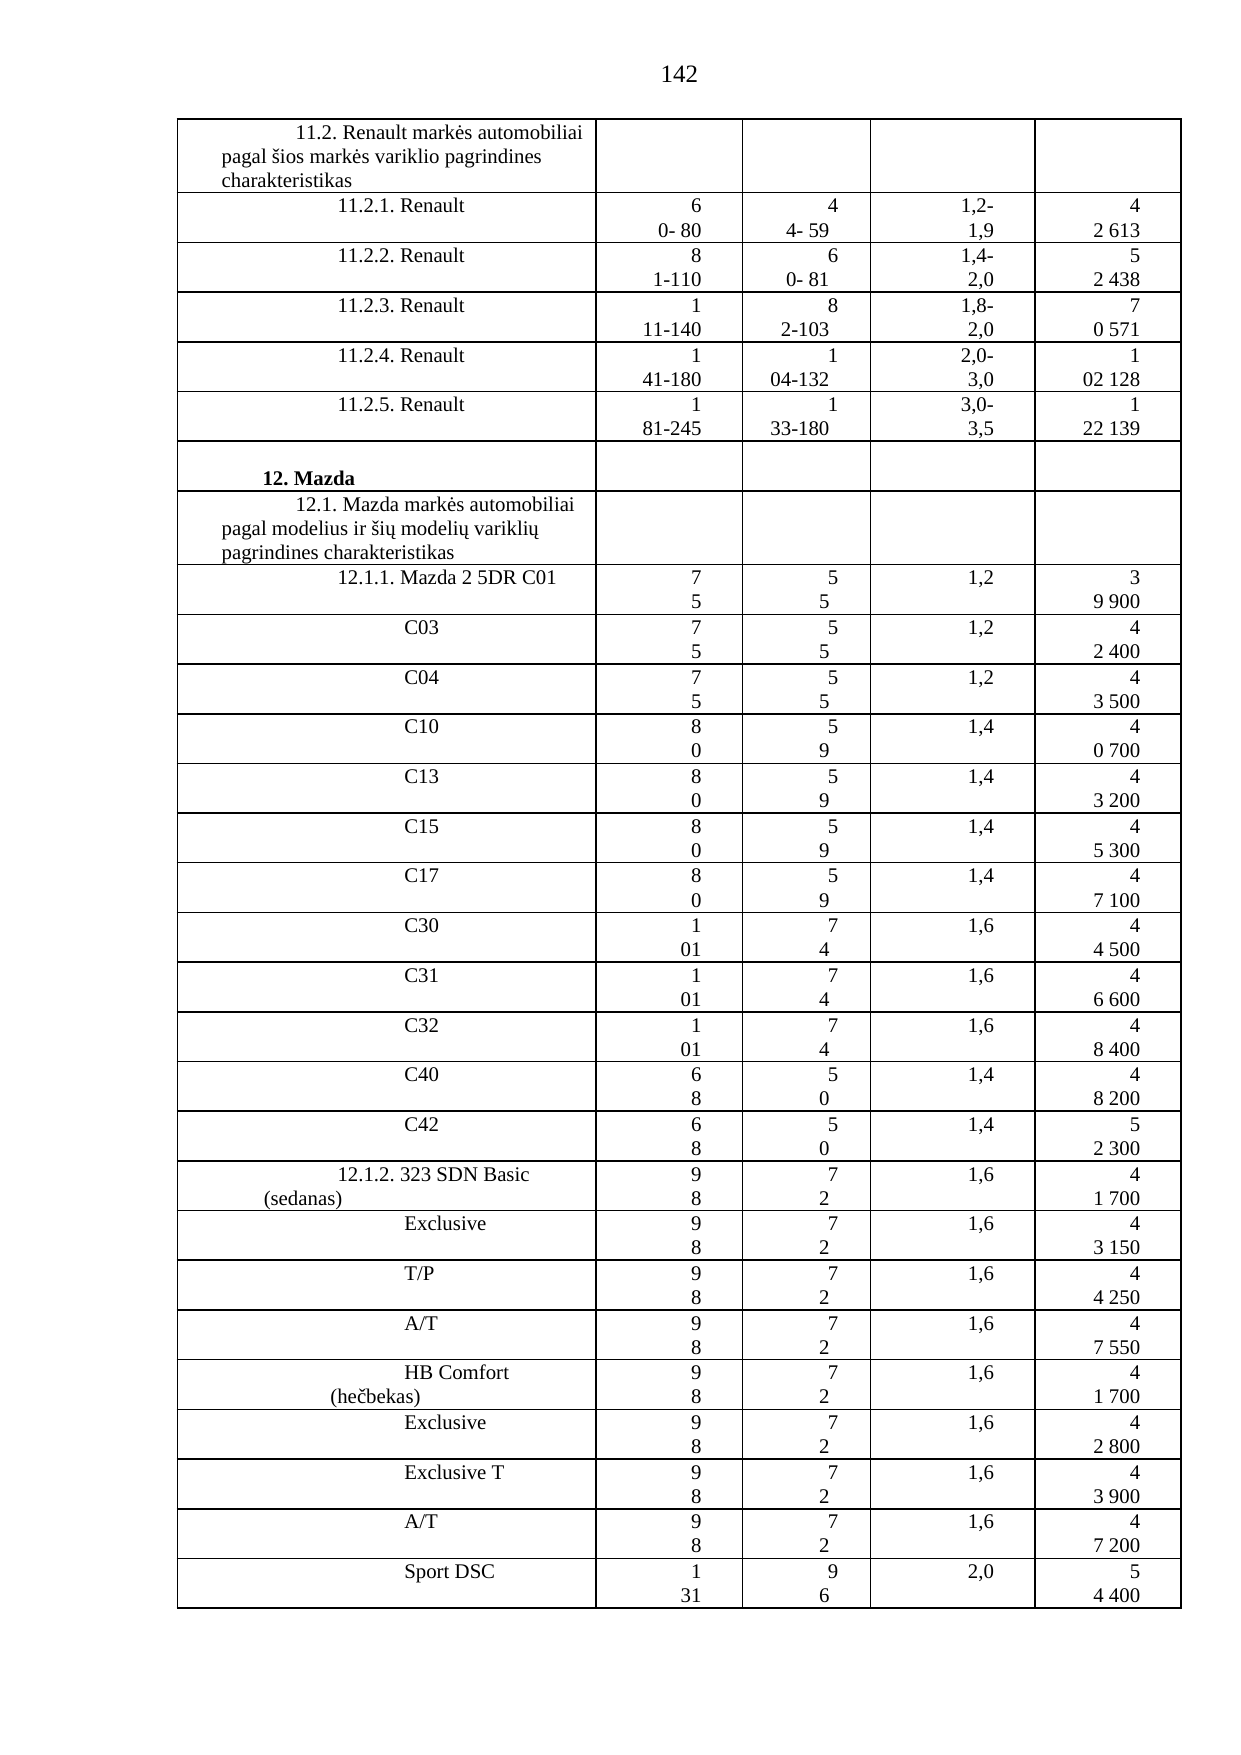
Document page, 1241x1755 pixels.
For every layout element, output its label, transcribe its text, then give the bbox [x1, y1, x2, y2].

table_cell 50 [743, 1062, 870, 1110]
table_cell 60- 81 [743, 243, 870, 291]
table_cell 74 [743, 963, 870, 1011]
table_cell 1,6 [871, 1360, 1034, 1408]
table_cell 60- 80 [597, 193, 742, 242]
table_cell 2,0 [871, 1559, 1034, 1607]
table_cell 72 [743, 1261, 870, 1309]
table_cell 80 [597, 863, 742, 912]
table_cell 68 [597, 1112, 742, 1160]
table_cell A/T [178, 1311, 595, 1359]
table_cell C13 [178, 764, 595, 812]
table_cell Sport DSC [178, 1559, 595, 1607]
table_cell 41 700 [1036, 1360, 1180, 1408]
table_cell 12.1. Mazda markės automobiliai pagal modelius ir šių modelių variklių pagrindines charakteristikas [178, 492, 595, 564]
table_cell 98 [597, 1162, 742, 1210]
table_cell 44 500 [1036, 913, 1180, 961]
table_cell 98 [597, 1360, 742, 1408]
table_cell 43 500 [1036, 665, 1180, 713]
table_cell 50 [743, 1112, 870, 1160]
table_cell 43 900 [1036, 1460, 1180, 1508]
table_cell 81-110 [597, 243, 742, 291]
table_cell [597, 442, 742, 490]
table_cell C17 [178, 863, 595, 912]
table_cell 43 150 [1036, 1211, 1180, 1259]
table_cell 46 600 [1036, 963, 1180, 1011]
table_cell 98 [597, 1510, 742, 1557]
table_cell 1,4 [871, 715, 1034, 762]
table_cell 1,8-2,0 [871, 293, 1034, 341]
table_cell [743, 492, 870, 564]
table_cell 55 [743, 665, 870, 713]
table_cell C32 [178, 1013, 595, 1061]
table_cell C10 [178, 715, 595, 762]
table_cell 1,6 [871, 1261, 1034, 1309]
table_cell 12.1.1. Mazda 2 5DR C01 [178, 565, 595, 613]
table_cell 72 [743, 1460, 870, 1508]
table_cell 11.2.2. Renault [178, 243, 595, 291]
table_cell C42 [178, 1112, 595, 1160]
table_cell [597, 120, 742, 192]
table_cell 1,4 [871, 863, 1034, 912]
table_cell 80 [597, 814, 742, 862]
table_cell 1,6 [871, 913, 1034, 961]
table_cell 82-103 [743, 293, 870, 341]
table_cell [1036, 492, 1180, 564]
table_cell 1,6 [871, 1211, 1034, 1259]
table_cell 55 [743, 565, 870, 613]
table_cell 1,6 [871, 1460, 1034, 1508]
table_cell Exclusive T [178, 1460, 595, 1508]
table_cell [871, 442, 1034, 490]
table_cell 96 [743, 1559, 870, 1607]
table_cell 47 200 [1036, 1510, 1180, 1557]
table_cell 1,6 [871, 963, 1034, 1011]
table_cell 42 613 [1036, 193, 1180, 242]
table_cell 1,6 [871, 1410, 1034, 1458]
table_cell 1,4 [871, 1112, 1034, 1160]
table_cell 48 200 [1036, 1062, 1180, 1110]
table_cell 104-132 [743, 343, 870, 391]
table_cell 47 100 [1036, 863, 1180, 912]
table_cell 44 250 [1036, 1261, 1180, 1309]
table_cell 1,4-2,0 [871, 243, 1034, 291]
table_cell 98 [597, 1460, 742, 1508]
table_cell 1,6 [871, 1013, 1034, 1061]
table_cell 55 [743, 615, 870, 663]
table_cell 54 400 [1036, 1559, 1180, 1607]
table_cell [743, 120, 870, 192]
table_cell 141-180 [597, 343, 742, 391]
table_cell 52 438 [1036, 243, 1180, 291]
table_cell 102 128 [1036, 343, 1180, 391]
table_cell 122 139 [1036, 392, 1180, 440]
table_cell 101 [597, 1013, 742, 1061]
table_cell A/T [178, 1510, 595, 1557]
table_cell 3,0-3,5 [871, 392, 1034, 440]
table_cell 59 [743, 715, 870, 762]
table_cell Exclusive [178, 1211, 595, 1259]
table_cell T/P [178, 1261, 595, 1309]
table_cell 181-245 [597, 392, 742, 440]
table_cell 101 [597, 913, 742, 961]
table_cell 42 800 [1036, 1410, 1180, 1458]
table_cell 52 300 [1036, 1112, 1180, 1160]
table_cell [1036, 120, 1180, 192]
table_cell 11.2.5. Renault [178, 392, 595, 440]
table_cell 1,2 [871, 565, 1034, 613]
table_cell 80 [597, 715, 742, 762]
table_cell 1,2 [871, 665, 1034, 713]
table_cell 1,4 [871, 1062, 1034, 1110]
table_cell 72 [743, 1510, 870, 1557]
table_cell Exclusive [178, 1410, 595, 1458]
table_cell 59 [743, 863, 870, 912]
table_cell HB Comfort (hečbekas) [178, 1360, 595, 1408]
table_cell [871, 492, 1034, 564]
table_cell 68 [597, 1062, 742, 1110]
table_cell 11.2. Renault markės automobiliai pagal šios markės variklio pagrindines charakteristikas [178, 120, 595, 192]
table_cell [1036, 442, 1180, 490]
table_cell 80 [597, 764, 742, 812]
table_cell 11.2.3. Renault [178, 293, 595, 341]
table_cell 1,4 [871, 814, 1034, 862]
table_cell C04 [178, 665, 595, 713]
table_cell 101 [597, 963, 742, 1011]
table_cell 98 [597, 1261, 742, 1309]
table_cell [597, 492, 742, 564]
table_cell 1,2-1,9 [871, 193, 1034, 242]
table_cell C40 [178, 1062, 595, 1110]
table_cell 1,6 [871, 1311, 1034, 1359]
table_cell 47 550 [1036, 1311, 1180, 1359]
table_cell 1,6 [871, 1510, 1034, 1557]
table_cell 72 [743, 1211, 870, 1259]
table_cell 11.2.4. Renault [178, 343, 595, 391]
table_cell 72 [743, 1410, 870, 1458]
table_cell 72 [743, 1360, 870, 1408]
table_cell [871, 120, 1034, 192]
table_cell C15 [178, 814, 595, 862]
table_cell 41 700 [1036, 1162, 1180, 1210]
table_cell 1,2 [871, 615, 1034, 663]
table_cell 1,4 [871, 764, 1034, 812]
table_cell 98 [597, 1311, 742, 1359]
table_cell 98 [597, 1410, 742, 1458]
table_cell 12.1.2. 323 SDN Basic (sedanas) [178, 1162, 595, 1210]
table_cell C03 [178, 615, 595, 663]
table_cell 12. Mazda [178, 442, 595, 490]
table_cell 131 [597, 1559, 742, 1607]
table_cell 2,0-3,0 [871, 343, 1034, 391]
table_cell 11.2.1. Renault [178, 193, 595, 242]
table_cell 59 [743, 814, 870, 862]
table_cell [743, 442, 870, 490]
table_cell 40 700 [1036, 715, 1180, 762]
table_cell 39 900 [1036, 565, 1180, 613]
table_cell 44- 59 [743, 193, 870, 242]
table_cell 74 [743, 913, 870, 961]
table_cell 59 [743, 764, 870, 812]
table_cell 74 [743, 1013, 870, 1061]
table_cell 75 [597, 665, 742, 713]
table_cell 70 571 [1036, 293, 1180, 341]
table_cell C31 [178, 963, 595, 1011]
table_cell 72 [743, 1162, 870, 1210]
table_cell 45 300 [1036, 814, 1180, 862]
table_cell 42 400 [1036, 615, 1180, 663]
table_cell C30 [178, 913, 595, 961]
table_cell 133-180 [743, 392, 870, 440]
table_cell 98 [597, 1211, 742, 1259]
table_cell 1,6 [871, 1162, 1034, 1210]
table_cell 75 [597, 565, 742, 613]
table_cell 75 [597, 615, 742, 663]
table_cell 43 200 [1036, 764, 1180, 812]
table_cell 72 [743, 1311, 870, 1359]
table_cell 48 400 [1036, 1013, 1180, 1061]
table_cell 111-140 [597, 293, 742, 341]
